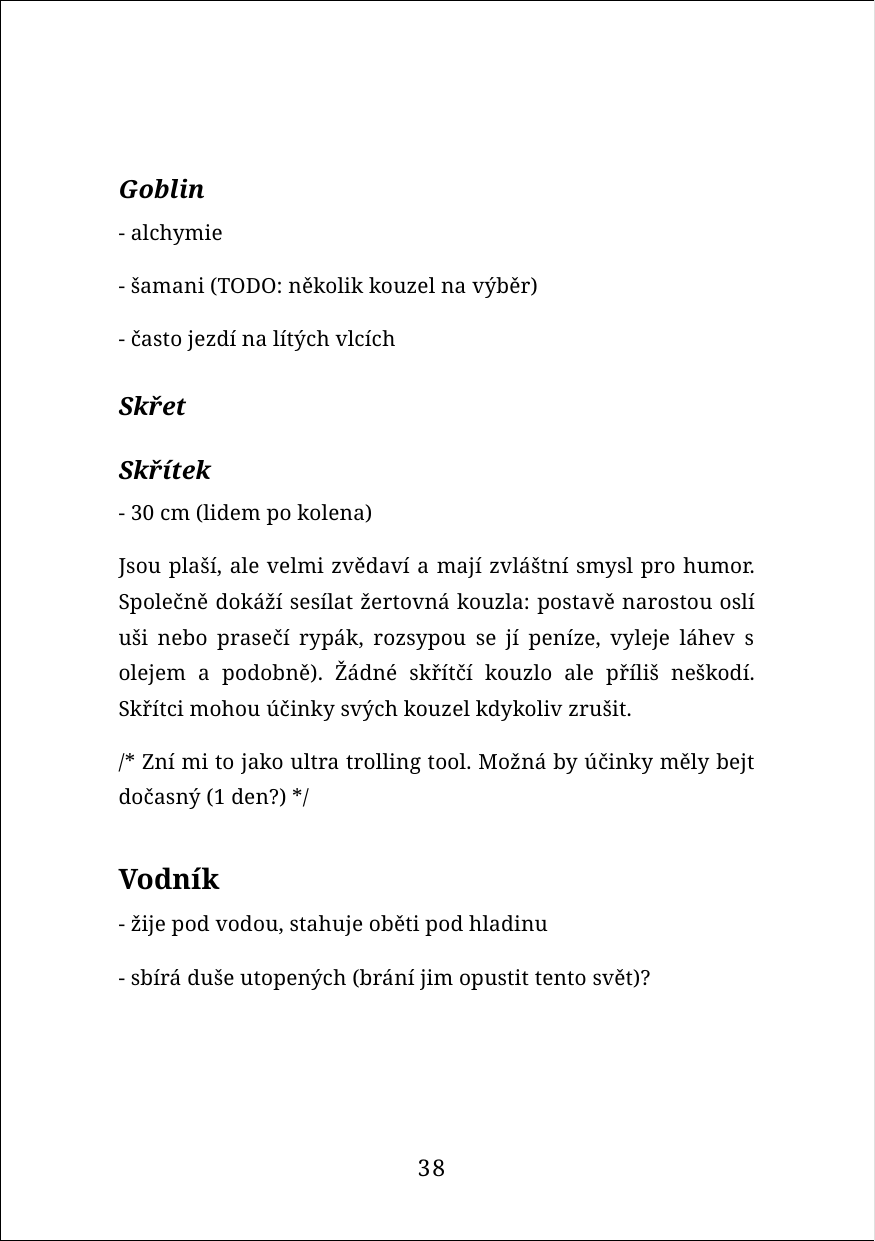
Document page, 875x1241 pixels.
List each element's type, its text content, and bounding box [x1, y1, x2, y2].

subtitle Vodník [118, 859, 756, 898]
text /* Zní mi to jako ultra trolling tool. Možná by účinky měly bejt dočasný (1 den?) */ [118, 747, 756, 811]
subtitle Skřítek [118, 453, 756, 487]
text - žije pod vodou, stahuje oběti pod hladinu [118, 909, 756, 938]
text - 30 cm (lidem po kolena) [118, 498, 756, 527]
subtitle Skřet [118, 389, 756, 423]
text - často jezdí na lítých vlcích [118, 324, 756, 352]
text - sbírá duše utopených (brání jim opustit tento svět)? [118, 963, 756, 991]
text - šamani (TODO: několik kouzel na výběr) [118, 271, 756, 299]
text - alchymie [118, 218, 756, 246]
subtitle Goblin [118, 172, 756, 206]
text Jsou plaší, ale velmi zvědaví a mají zvláštní smysl pro humor. Společně dokáží sesílat žertovná kouzla: postavě narostou oslí uši nebo prasečí rypák, rozsypou se jí peníze, vyleje láhev s olejem a podobně). Žádné skřítčí kouzlo ale příliš neškodí. Skřítci mohou účinky svých kouzel kdykoliv zrušit. [118, 552, 756, 722]
